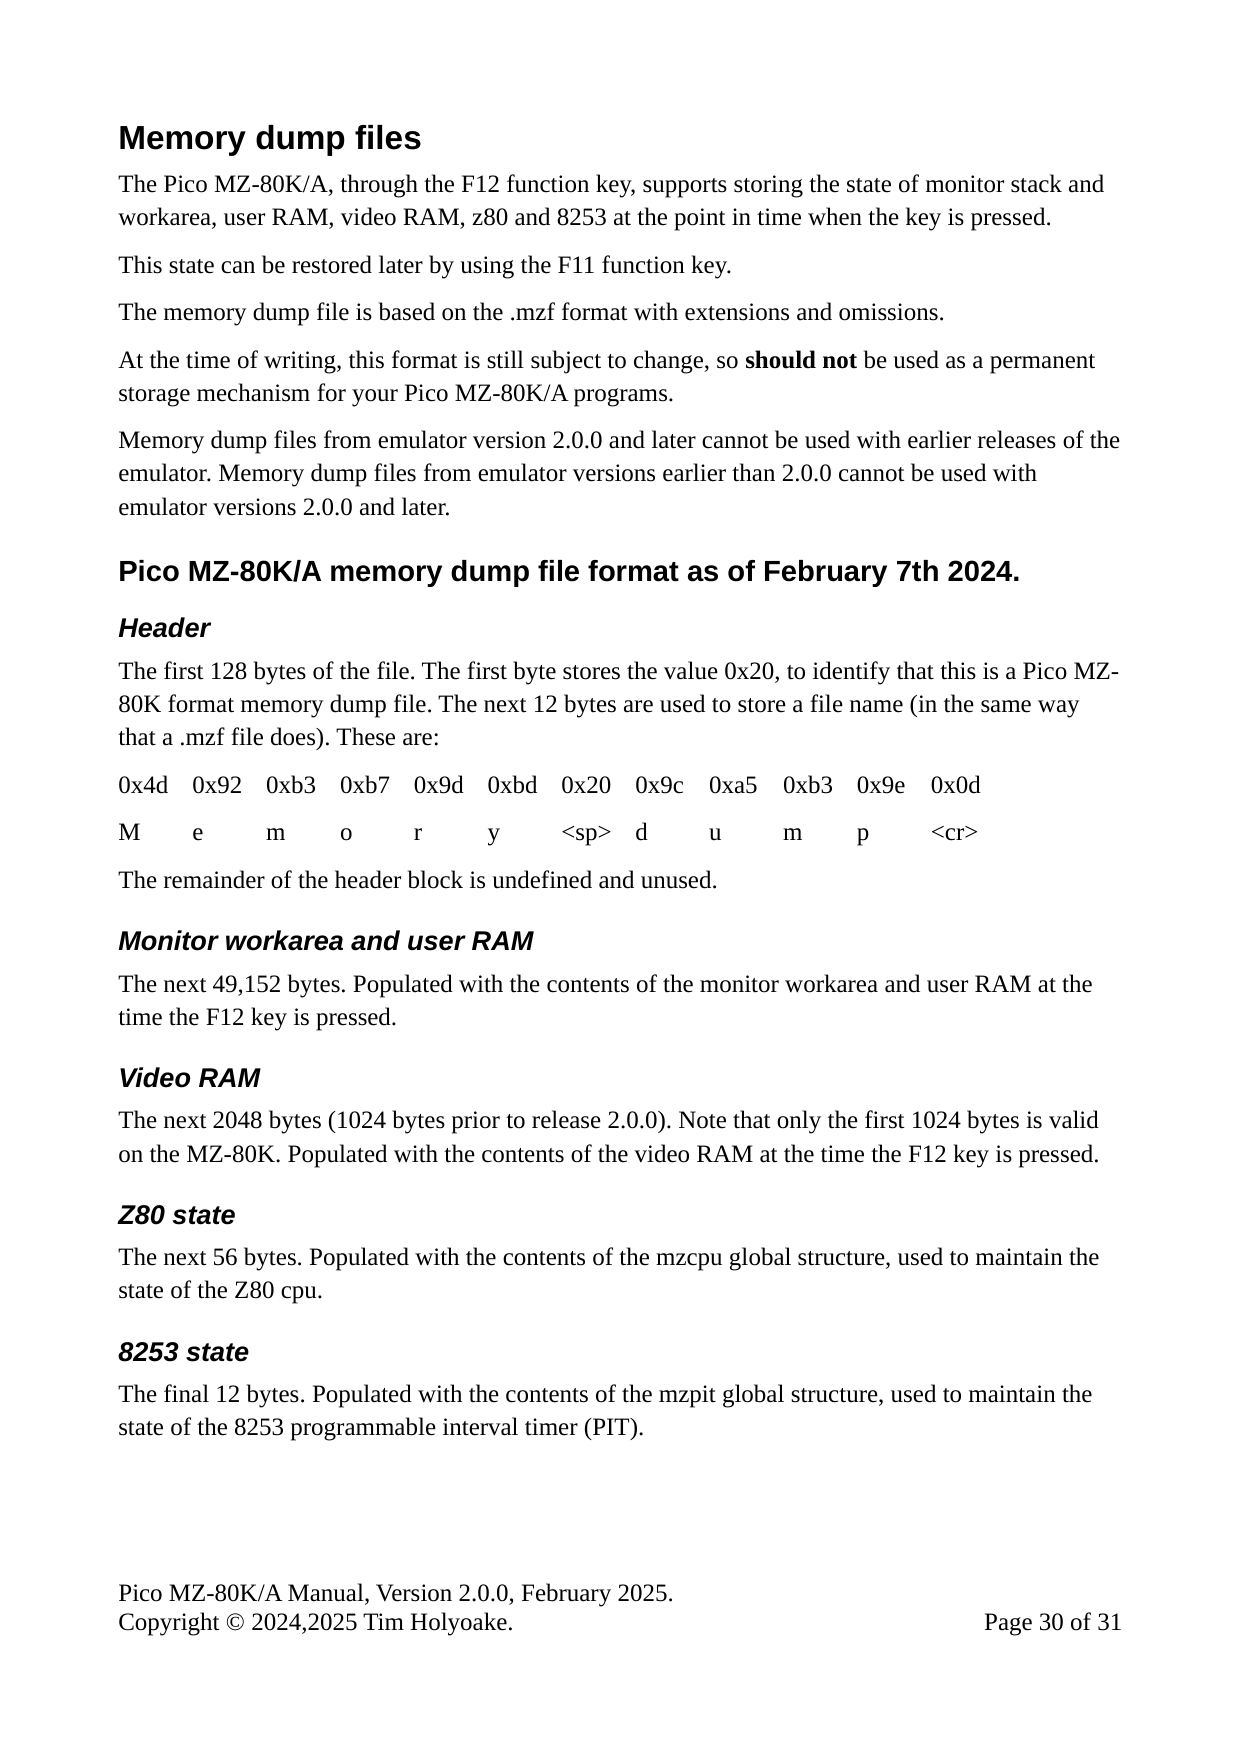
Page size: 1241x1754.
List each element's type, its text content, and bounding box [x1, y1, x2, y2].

subtitle Memory dump files [118, 118, 1122, 157]
text The next 56 bytes. Populated with the contents of the mzcpu global structure, used to maintain the state of the Z80 cpu. [118, 1242, 1122, 1304]
text The final 12 bytes. Populated with the contents of the mzpit global structure, used to maintain the state of the 8253 programmable interval timer (PIT). [118, 1379, 1122, 1441]
text M e m o r y <sp> d u m p <cr> [118, 817, 1122, 846]
text The Pico MZ-80K/A, through the F12 function key, supports storing the state of monitor stack and workarea, user RAM, video RAM, z80 and 8253 at the point in time when the key is pressed. [118, 169, 1122, 231]
text At the time of writing, this format is still subject to change, so should not be used as a permanent storage mechanism for your Pico MZ-80K/A programs. [118, 345, 1122, 407]
text This state can be restored later by using the F11 function key. [118, 250, 1122, 278]
text The memory dump file is based on the .mzf format with extensions and omissions. [118, 297, 1122, 326]
text The first 128 bytes of the file. The first byte stores the value 0x20, to identify that this is a Pico MZ-80K format memory dump file. The next 12 bytes are used to store a file name (in the same way that a .mzf file does). These are: [118, 656, 1122, 751]
text 0x4d 0x92 0xb3 0xb7 0x9d 0xbd 0x20 0x9c 0xa5 0xb3 0x9e 0x0d [118, 770, 1122, 798]
subtitle Monitor workarea and user RAM [118, 925, 1122, 956]
text The next 2048 bytes (1024 bytes prior to release 2.0.0). Note that only the first 1024 bytes is valid on the MZ-80K. Populated with the contents of the video RAM at the time the F12 key is pressed. [118, 1106, 1122, 1167]
subtitle Z80 state [118, 1199, 1122, 1230]
subtitle Pico MZ-80K/A memory dump file format as of February 7th 2024. [118, 554, 1122, 587]
subtitle Video RAM [118, 1062, 1122, 1093]
text The remainder of the header block is undefined and unused. [118, 865, 1122, 894]
text The next 49,152 bytes. Populated with the contents of the monitor workarea and user RAM at the time the F12 key is pressed. [118, 969, 1122, 1031]
subtitle Header [118, 612, 1122, 643]
subtitle 8253 state [118, 1336, 1122, 1367]
text Memory dump files from emulator version 2.0.0 and later cannot be used with earlier releases of the emulator. Memory dump files from emulator versions earlier than 2.0.0 cannot be used with emulator versions 2.0.0 and later. [118, 426, 1122, 520]
